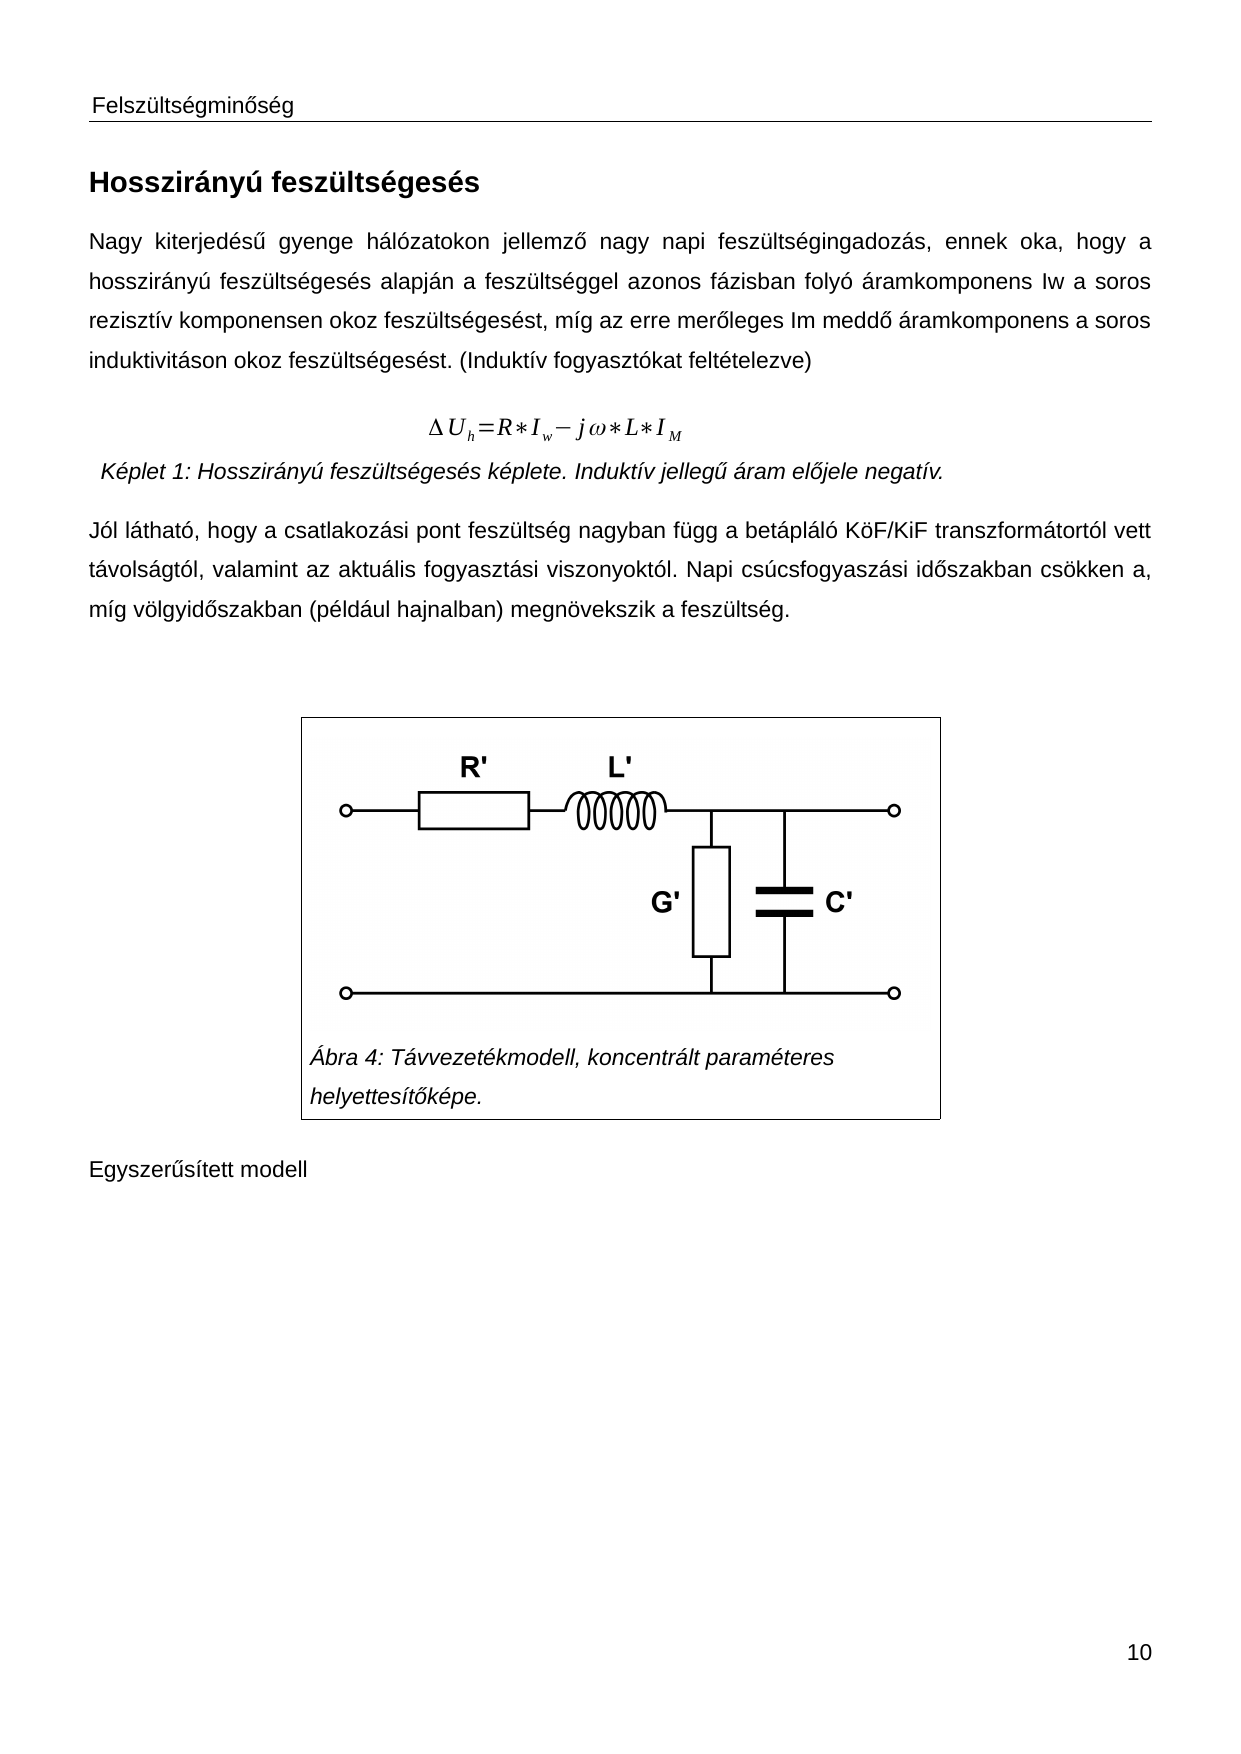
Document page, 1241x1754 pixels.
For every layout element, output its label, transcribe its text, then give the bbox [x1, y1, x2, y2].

subtitle Hosszirányú feszültségesés [88, 165, 1152, 199]
text Ábra 4: Távvezetékmodell, koncentrált paraméteres helyettesítőképe. [310, 1031, 931, 1110]
text Jól látható, hogy a csatlakozási pont feszültség nagyban függ a betápláló KöF/KiF transzformátortól vett távolságtól, valamint az aktuális fogyasztási viszonyoktól. Napi csúcsfogyaszási időszakban csökken a, míg völgyidőszakban (például hajnalban) megnövekszik a feszültség. [88, 517, 1152, 622]
text Képlet 1: Hosszirányú feszültségesés képlete. Induktív jellegű áram előjele negatív. [100, 413, 1010, 484]
picture [309, 737, 931, 1031]
text Nagy kiterjedésű gyenge hálózatokon jellemző nagy napi feszültségingadozás, ennek oka, hogy a hosszirányú feszültségesés alapján a feszültséggel azonos fázisban folyó áramkomponens Iw a soros rezisztív komponensen okoz feszültségesést, míg az erre merőleges Im meddő áramkomponens a soros induktivitáson okoz feszültségesést. (Induktív fogyasztókat feltételezve) [88, 228, 1152, 373]
text Egyszerűsített modell [88, 705, 1152, 1182]
